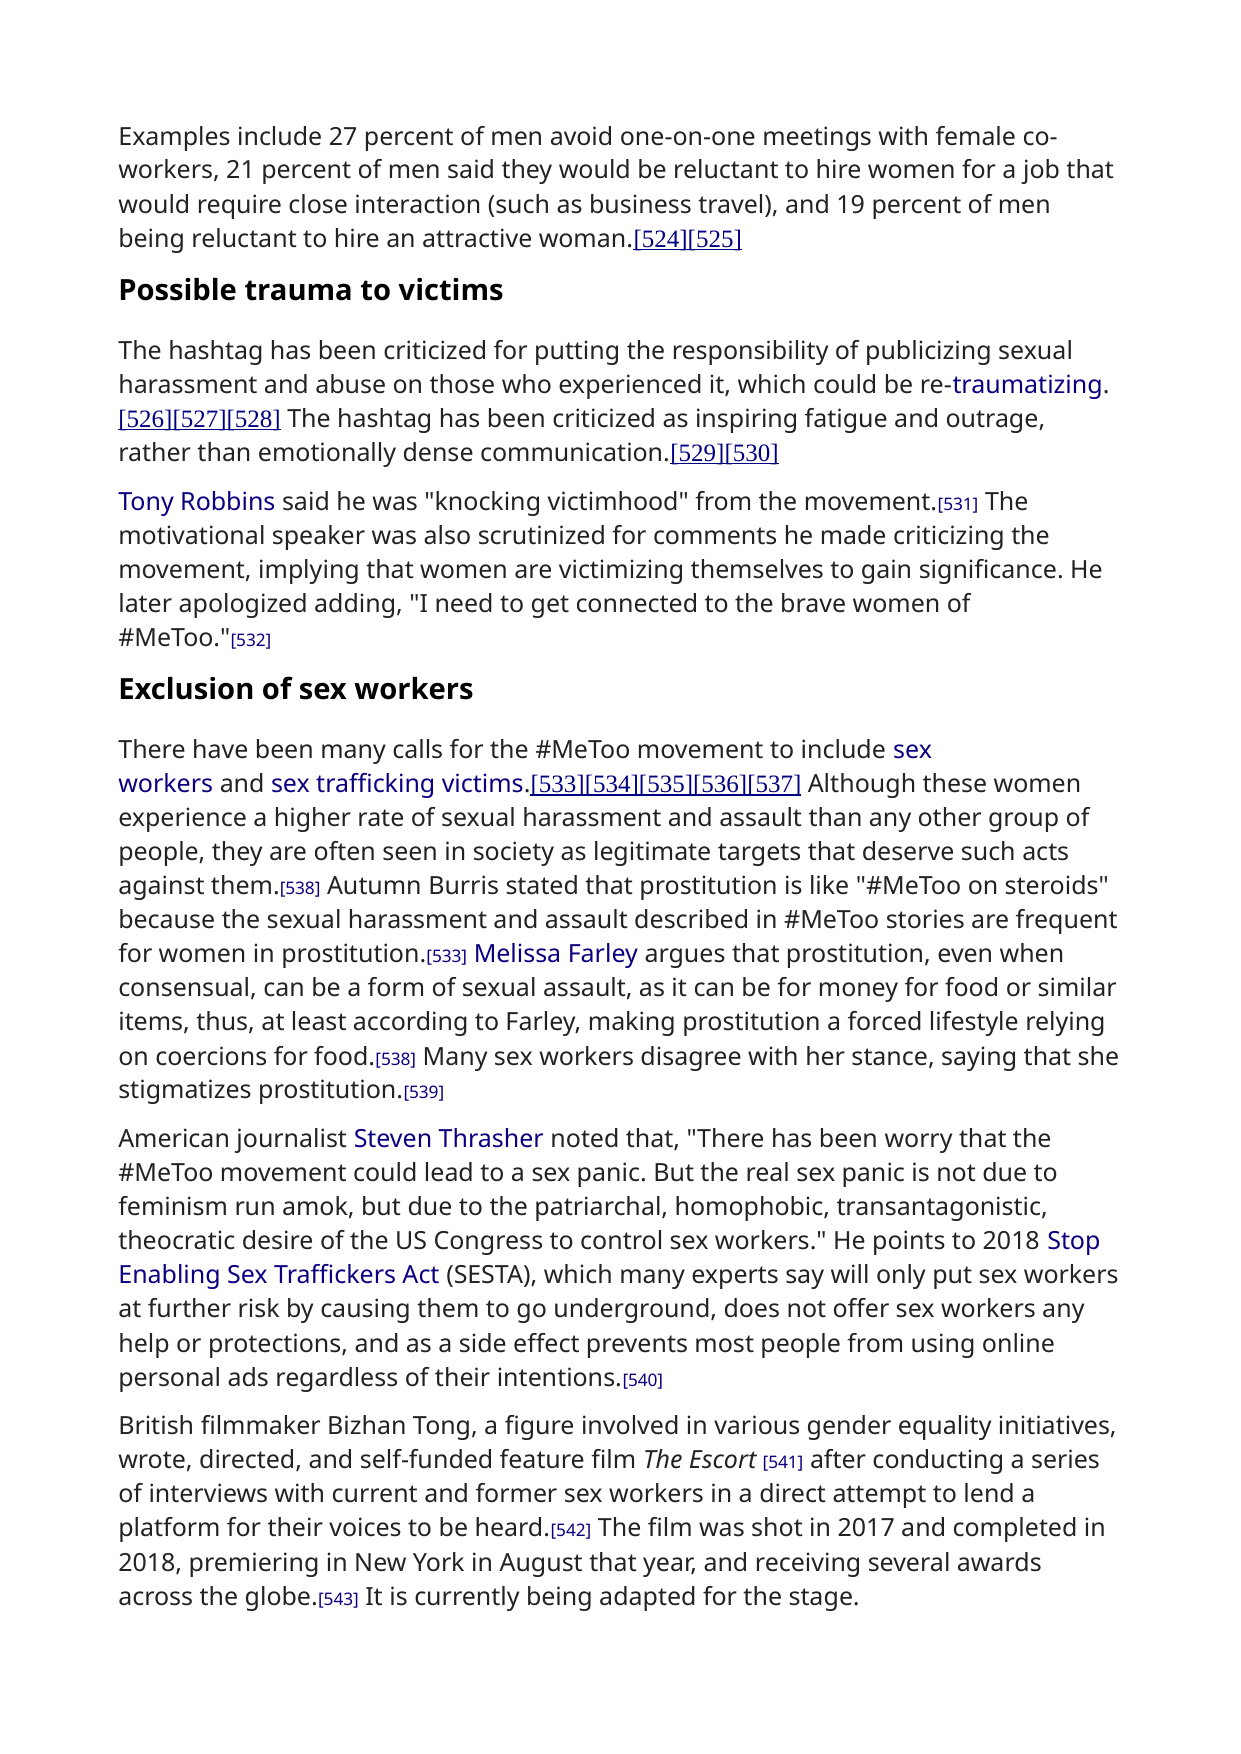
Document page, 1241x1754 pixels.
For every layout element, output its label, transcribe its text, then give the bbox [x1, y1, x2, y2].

text There have been many calls for the #MeToo movement to include sex workers and sex trafficking victims.[533][534][535][536][537] Although these women experience a higher rate of sexual harassment and assault than any other group of people, they are often seen in society as legitimate targets that deserve such acts against them.[538] Autumn Burris stated that prostitution is like "#MeToo on steroids" because the sexual harassment and assault described in #MeToo stories are frequent for women in prostitution.[533] Melissa Farley argues that prostitution, even when consensual, can be a form of sexual assault, as it can be for money for food or similar items, thus, at least according to Farley, making prostitution a forced lifestyle relying on coercions for food.[538] Many sex workers disagree with her stance, saying that she stigmatizes prostitution.[539] [118, 732, 1122, 1106]
subtitle Exclusion of sex workers [118, 668, 1122, 708]
subtitle Possible trauma to victims [118, 269, 1122, 309]
text Tony Robbins said he was "knocking victimhood" from the movement.[531] The motivational speaker was also scrutinized for comments he made criticizing the movement, implying that women are victimizing themselves to gain significance. He later apologized adding, "I need to get connected to the brave women of #MeToo."[532] [118, 483, 1122, 653]
text British filmmaker Bizhan Tong, a figure involved in various gender equality initiatives, wrote, directed, and self-funded feature film The Escort [541] after conducting a series of interviews with current and former sex workers in a direct attempt to lend a platform for their voices to be heard.[542] The film was shot in 2017 and completed in 2018, premiering in New York in August that year, and receiving several awards across the globe.[543] It is currently being adapted for the stage. [118, 1408, 1122, 1612]
text Examples include 27 percent of men avoid one-on-one meetings with female co-workers, 21 percent of men said they would be reluctant to hire women for a job that would require close interaction (such as business travel), and 19 percent of men being reluctant to hire an attractive woman.[524][525] [118, 118, 1122, 254]
text The hashtag has been criticized for putting the responsibility of publicizing sexual harassment and abuse on those who experienced it, which could be re-traumatizing.[526][527][528] The hashtag has been criticized as inspiring fatigue and outrage, rather than emotionally dense communication.[529][530] [118, 332, 1122, 469]
text American journalist Steven Thrasher noted that, "There has been worry that the #MeToo movement could lead to a sex panic. But the real sex panic is not due to feminism run amok, but due to the patriarchal, homophobic, transantagonistic, theocratic desire of the US Congress to control sex workers." He points to 2018 Stop Enabling Sex Traffickers Act (SESTA), which many experts say will only put sex workers at further risk by causing them to go underground, does not offer sex workers any help or protections, and as a side effect prevents most people from using online personal ads regardless of their intentions.[540] [118, 1121, 1122, 1393]
